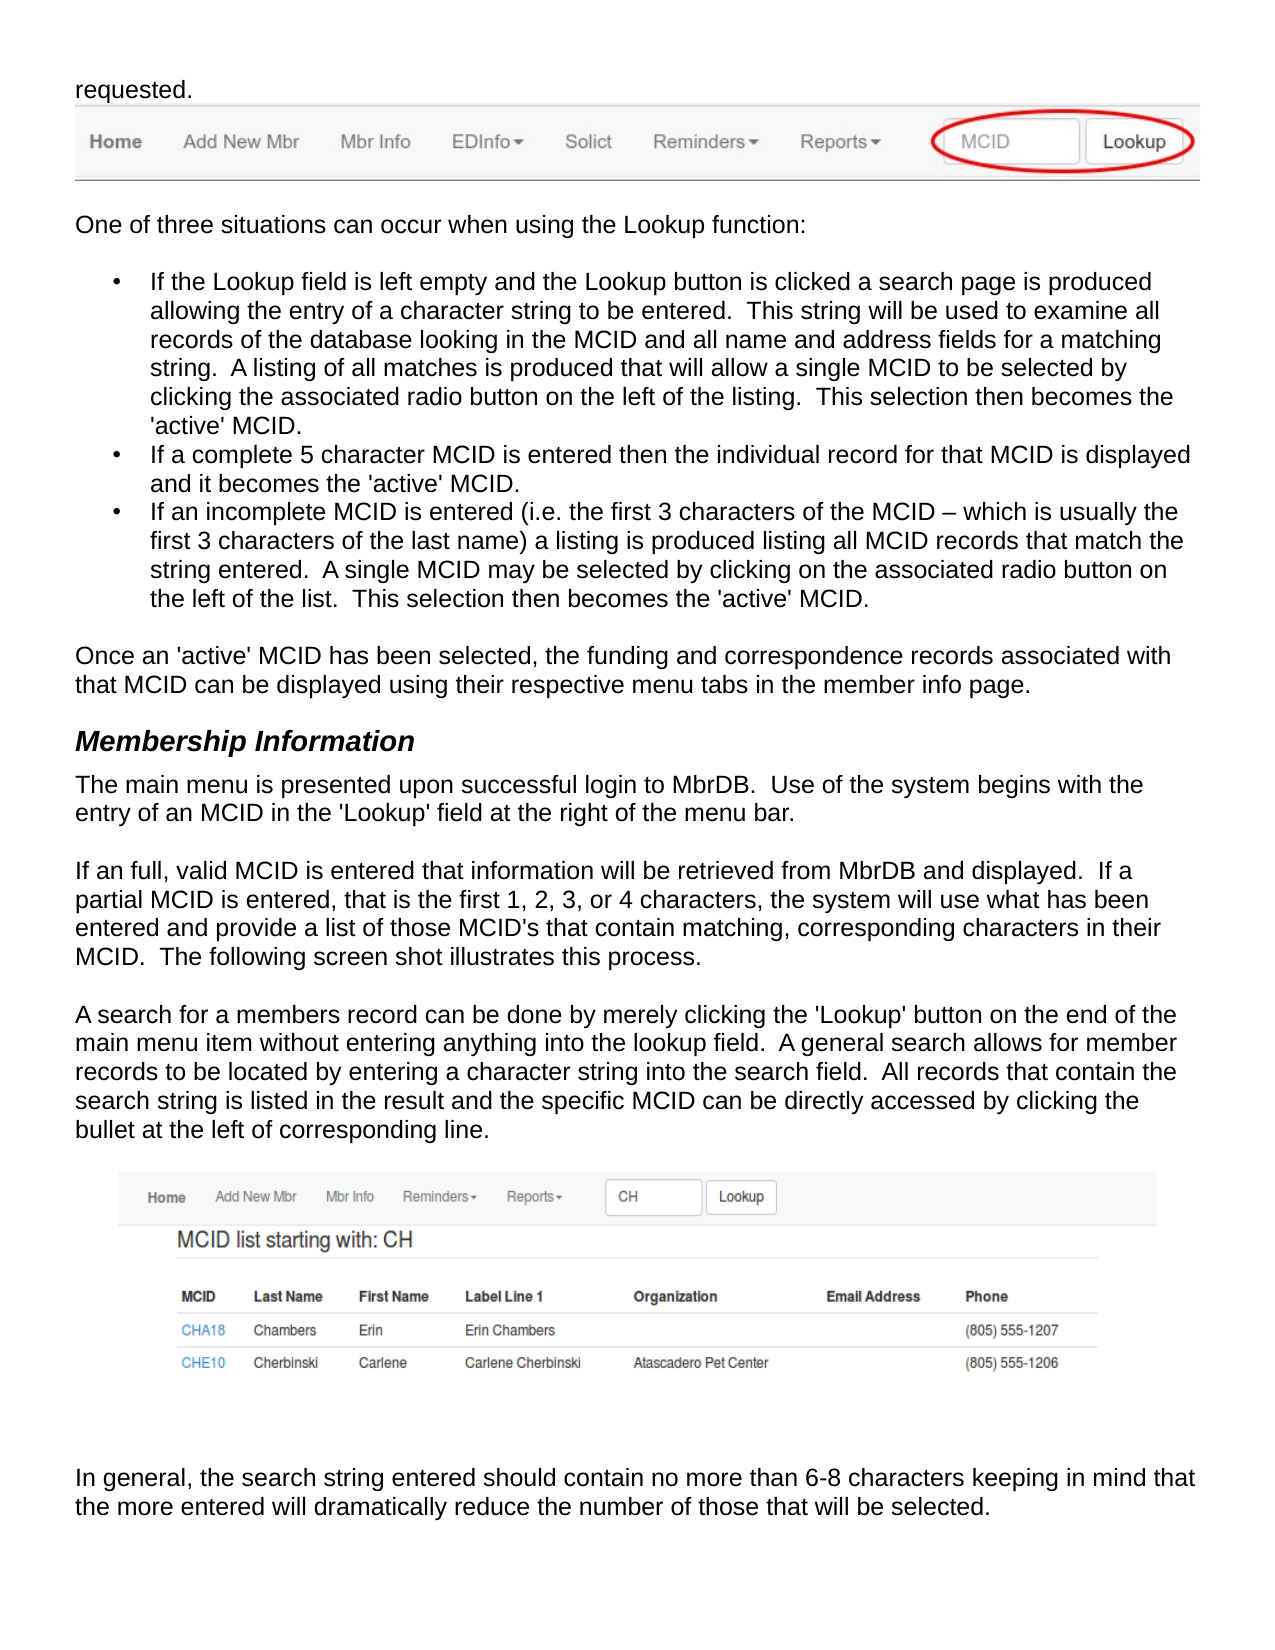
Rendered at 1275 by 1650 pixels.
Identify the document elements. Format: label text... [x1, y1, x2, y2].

list If the Lookup field is left empty and the Lookup button is clicked a search page is produced allowing the entry of a character string to be entered. This string will be used to examine all records of the database looking in the MCID and all name and address fields for a matching string. A listing of all matches is produced that will allow a single MCID to be selected by clicking the associated radio button on the left of the listing. This selection then becomes the 'active' MCID. [112, 267, 1200, 440]
text requested. [75, 75, 1200, 103]
subtitle Membership Information [75, 724, 1200, 757]
text If an full, valid MCID is entered that information will be retrieved from MbrDB and displayed. If a partial MCID is entered, that is the first 1, 2, 3, or 4 characters, the system will use what has been entered and provide a list of those MCID's that contain matching, corresponding characters in their MCID. The following screen shot illustrates this process. [75, 856, 1200, 971]
list If an incomplete MCID is entered (i.e. the first 3 characters of the MCID – which is usually the first 3 characters of the last name) a listing is produced listing all MCID records that match the string entered. A single MCID may be selected by clicking on the associated radio button on the left of the list. This selection then becomes the 'active' MCID. [112, 497, 1200, 612]
text A search for a members record can be done by merely clicking the 'Lookup' button on the end of the main menu item without entering anything into the lookup field. A general search allows for member records to be located by entering a character string into the search field. All records that contain the search string is listed in the result and the specific MCID can be directly accessed by clicking the bullet at the left of corresponding line. [75, 1000, 1200, 1143]
picture [118, 1172, 1157, 1435]
list If a complete 5 character MCID is entered then the individual record for that MCID is displayed and it becomes the 'active' MCID. [112, 440, 1200, 497]
text Once an 'active' MCID has been selected, the funding and correspondence records associated with that MCID can be displayed using their respective menu tabs in the member info page. [75, 641, 1200, 699]
text In general, the search string entered should contain no more than 6-8 characters keeping in mind that the more entered will dramatically reduce the number of those that will be selected. [75, 1463, 1200, 1521]
text One of three situations can occur when using the Lookup function: [75, 209, 1200, 238]
text The main menu is presented upon successful login to MbrDB. Use of the system begins with the entry of an MCID in the 'Lookup' field at the right of the menu bar. [75, 770, 1200, 827]
picture [75, 103, 1200, 181]
